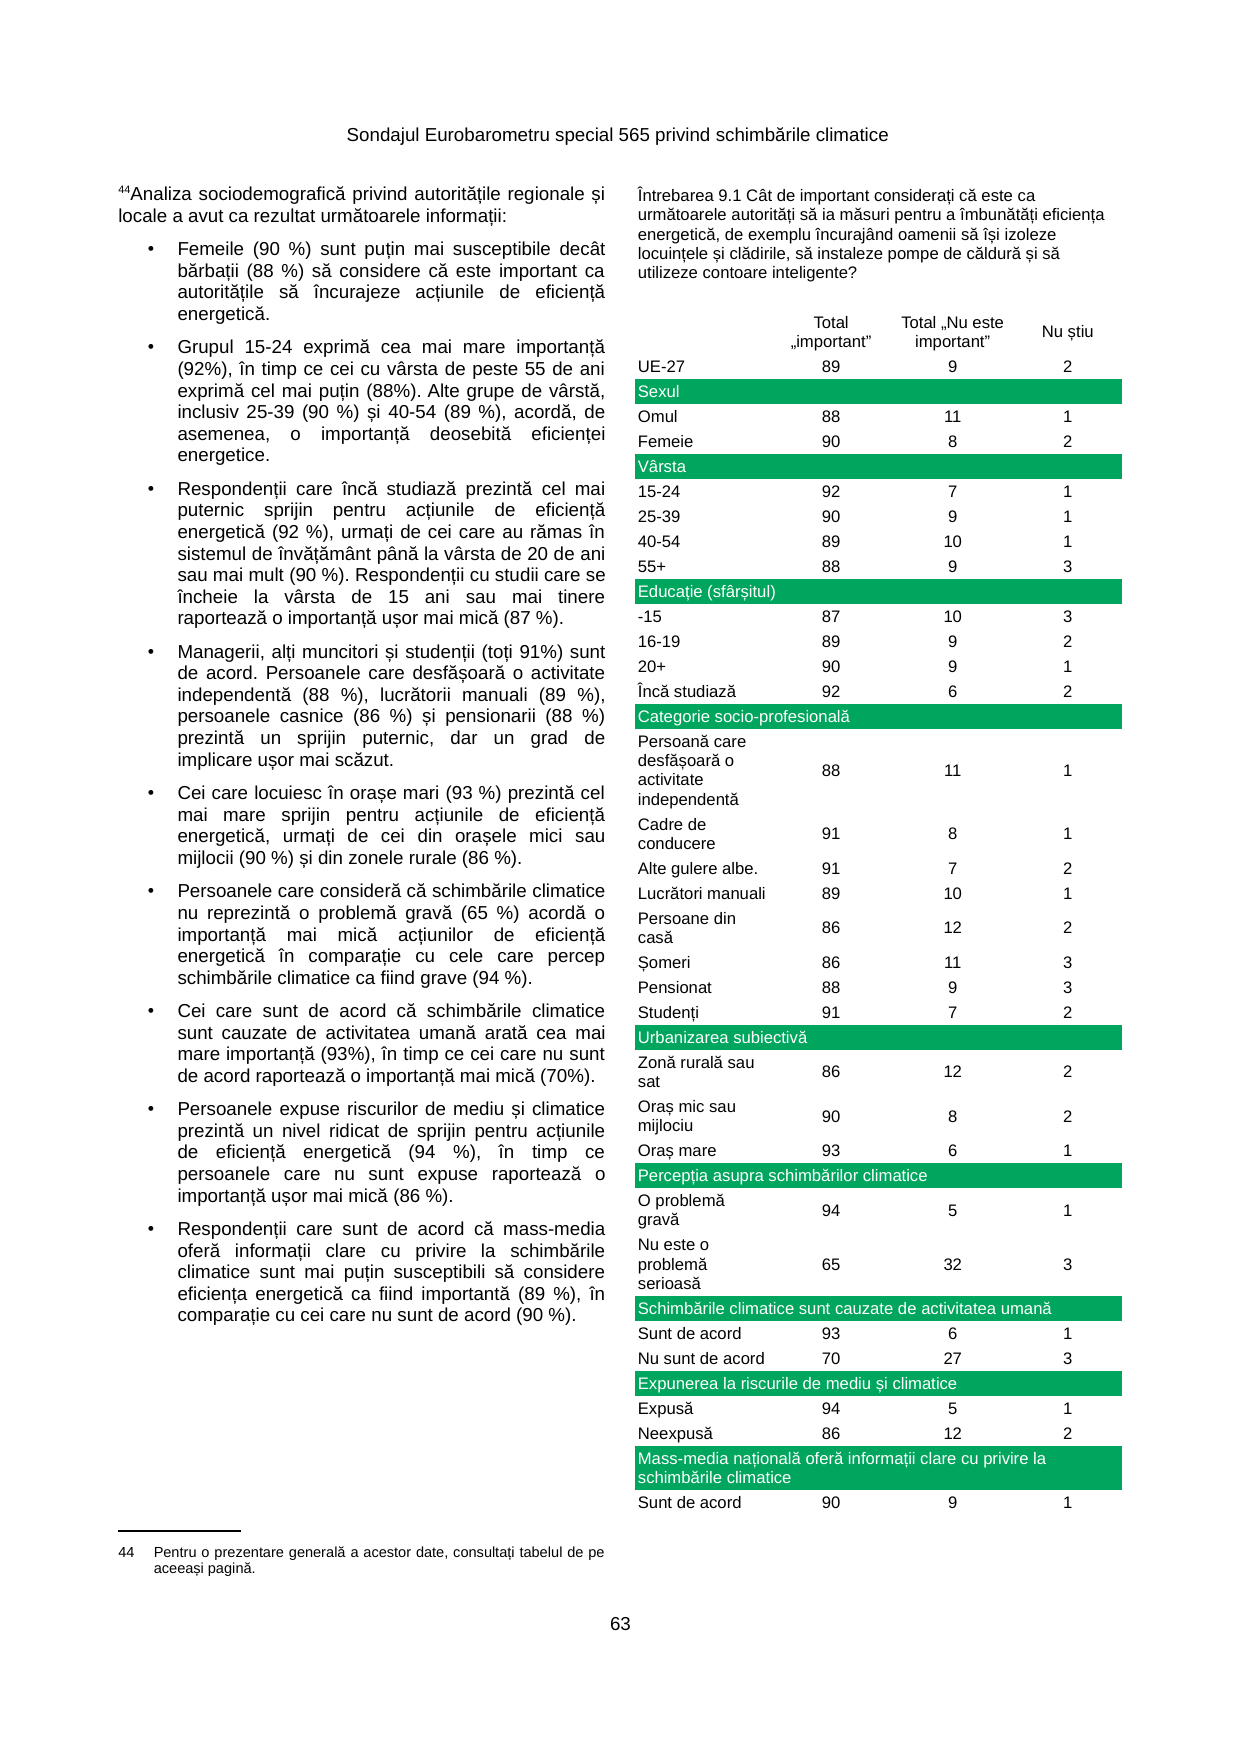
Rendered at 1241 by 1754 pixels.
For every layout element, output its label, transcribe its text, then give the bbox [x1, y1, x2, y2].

table_cell Pensionat [635, 975, 770, 1000]
table_cell 8 [892, 429, 1013, 454]
table_cell 6 [892, 1138, 1013, 1163]
table_cell 7 [892, 856, 1013, 881]
table_cell 90 [770, 429, 892, 454]
table_cell Oraș mic sau mijlociu [635, 1094, 770, 1138]
table_cell [635, 285, 770, 310]
table_cell 92 [770, 679, 892, 704]
table_cell 90 [770, 1094, 892, 1138]
table_cell 27 [892, 1346, 1013, 1371]
table_cell 86 [770, 1050, 892, 1094]
table_cell [770, 285, 892, 310]
table_cell Percepția asupra schimbărilor climatice [635, 1163, 1122, 1188]
table_cell 3 [1013, 554, 1122, 579]
table_cell 6 [892, 1321, 1013, 1346]
table_cell 91 [770, 1000, 892, 1025]
table_cell 2 [1013, 1050, 1122, 1094]
table_cell 15-24 [635, 479, 770, 504]
table_cell 8 [892, 1094, 1013, 1138]
table_cell 1 [1013, 811, 1122, 856]
table_cell Persoană care desfășoară o activitate independentă [635, 729, 770, 811]
table_cell 12 [892, 1050, 1013, 1094]
table_cell 92 [770, 479, 892, 504]
table_cell 9 [892, 975, 1013, 1000]
table_cell 93 [770, 1138, 892, 1163]
table_cell 86 [770, 950, 892, 975]
table_cell 88 [770, 729, 892, 811]
table_cell Mass-media națională oferă informații clare cu privire la schimbările climatice [635, 1446, 1122, 1490]
table_cell 5 [892, 1188, 1013, 1232]
list Femeile (90 %) sunt puțin mai susceptibile decât bărbații (88 %) să considere că este important ca autoritățile să încurajeze acțiunile de eficiență energetică. [148, 238, 605, 324]
table_cell 89 [770, 629, 892, 654]
table_cell 70 [770, 1346, 892, 1371]
table_cell 1 [1013, 1321, 1122, 1346]
table_cell Expusă [635, 1396, 770, 1421]
table_cell 3 [1013, 1346, 1122, 1371]
table_cell Zonă rurală sau sat [635, 1050, 770, 1094]
text Analiza sociodemografică privind autoritățile regionale și locale a avut ca rezultat următoarele informații: [118, 183, 605, 226]
table_cell 90 [770, 504, 892, 529]
table_cell 94 [770, 1396, 892, 1421]
table_cell Încă studiază [635, 679, 770, 704]
table_cell 3 [1013, 1232, 1122, 1296]
table_cell Studenți [635, 1000, 770, 1025]
table_cell 2 [1013, 856, 1122, 881]
table_cell Sunt de acord [635, 1490, 770, 1515]
table_cell 2 [1013, 429, 1122, 454]
table_cell Urbanizarea subiectivă [635, 1025, 1122, 1050]
table_cell 65 [770, 1232, 892, 1296]
table_cell Șomeri [635, 950, 770, 975]
table_cell 11 [892, 404, 1013, 429]
table_cell 90 [770, 1490, 892, 1515]
table_cell 3 [1013, 604, 1122, 629]
table_cell 2 [1013, 629, 1122, 654]
table_cell 3 [1013, 975, 1122, 1000]
table_cell Persoane din casă [635, 906, 770, 950]
table_cell Educație (sfârșitul) [635, 579, 1122, 604]
list Cei care sunt de acord că schimbările climatice sunt cauzate de activitatea umană arată cea mai mare importanță (93%), în timp ce cei care nu sunt de acord raportează o importanță mai mică (70%). [148, 1000, 605, 1086]
table_cell 88 [770, 975, 892, 1000]
table_cell 89 [770, 881, 892, 906]
table_cell Neexpusă [635, 1421, 770, 1446]
table_cell 89 [770, 529, 892, 554]
table_cell 2 [1013, 1094, 1122, 1138]
table_header Întrebarea 9.1 Cât de important considerați că este ca următoarele autorități să ia măsuri pentru a îmbunătăți eficiența energetică, de exemplu încurajând oamenii să își izoleze locuințele și clădirile, să instaleze pompe de căldură și să utilizeze contoare inteligente? [635, 183, 1122, 285]
table_cell 2 [1013, 679, 1122, 704]
table_cell 1 [1013, 729, 1122, 811]
table_cell 8 [892, 811, 1013, 856]
table_cell Total „important” [770, 310, 892, 354]
table_cell Alte gulere albe. [635, 856, 770, 881]
table_cell 3 [1013, 950, 1122, 975]
table_cell 55+ [635, 554, 770, 579]
table_cell 2 [1013, 354, 1122, 379]
table_cell 91 [770, 811, 892, 856]
list Persoanele expuse riscurilor de mediu și climatice prezintă un nivel ridicat de sprijin pentru acțiunile de eficiență energetică (94 %), în timp ce persoanele care nu sunt expuse raportează o importanță ușor mai mică (86 %). [148, 1098, 605, 1206]
table_cell Femeie [635, 429, 770, 454]
table_cell 9 [892, 629, 1013, 654]
list Managerii, alți muncitori și studenții (toți 91%) sunt de acord. Persoanele care desfășoară o activitate independentă (88 %), lucrătorii manuali (89 %), persoanele casnice (86 %) și pensionarii (88 %) prezintă un sprijin puternic, dar un grad de implicare ușor mai scăzut. [148, 641, 605, 770]
table_cell Lucrători manuali [635, 881, 770, 906]
table_cell 40-54 [635, 529, 770, 554]
table_cell 1 [1013, 504, 1122, 529]
table_cell Sunt de acord [635, 1321, 770, 1346]
table_cell 1 [1013, 1188, 1122, 1232]
table_cell 1 [1013, 404, 1122, 429]
table_cell Oraș mare [635, 1138, 770, 1163]
table_cell Expunerea la riscurile de mediu și climatice [635, 1371, 1122, 1396]
table_cell Nu sunt de acord [635, 1346, 770, 1371]
table_cell 1 [1013, 1490, 1122, 1515]
table_cell 1 [1013, 479, 1122, 504]
table_cell 10 [892, 529, 1013, 554]
table_cell 2 [1013, 1421, 1122, 1446]
table_cell 5 [892, 1396, 1013, 1421]
table_cell Sexul [635, 379, 1122, 404]
table_cell 2 [1013, 906, 1122, 950]
table_cell 12 [892, 906, 1013, 950]
table_cell 88 [770, 554, 892, 579]
table_cell Vârsta [635, 454, 1122, 479]
table_cell 94 [770, 1188, 892, 1232]
table_cell Categorie socio-profesională [635, 704, 1122, 729]
list Persoanele care consideră că schimbările climatice nu reprezintă o problemă gravă (65 %) acordă o importanță mai mică acțiunilor de eficiență energetică în comparație cu cele care percep schimbările climatice ca fiind grave (94 %). [148, 880, 605, 988]
table_cell 91 [770, 856, 892, 881]
table_cell 86 [770, 1421, 892, 1446]
table_cell 20+ [635, 654, 770, 679]
table_cell 1 [1013, 654, 1122, 679]
table_cell Schimbările climatice sunt cauzate de activitatea umană [635, 1296, 1122, 1321]
table_cell 9 [892, 1490, 1013, 1515]
list Respondenții care încă studiază prezintă cel mai puternic sprijin pentru acțiunile de eficiență energetică (92 %), urmați de cei care au rămas în sistemul de învățământ până la vârsta de 20 de ani sau mai mult (90 %). Respondenții cu studii care se încheie la vârsta de 15 ani sau mai tinere raportează o importanță ușor mai mică (87 %). [148, 478, 605, 629]
table_cell 9 [892, 504, 1013, 529]
table_cell UE-27 [635, 354, 770, 379]
table_cell Omul [635, 404, 770, 429]
text Pentru o prezentare generală a acestor date, consultați tabelul de pe aceeași pagină. [118, 1543, 605, 1577]
table_cell Nu este o problemă serioasă [635, 1232, 770, 1296]
table_cell 9 [892, 654, 1013, 679]
table_cell 88 [770, 404, 892, 429]
table_cell 1 [1013, 529, 1122, 554]
table_cell Total „Nu este important” [892, 310, 1013, 354]
table_cell 11 [892, 950, 1013, 975]
table_cell 16-19 [635, 629, 770, 654]
table_cell 93 [770, 1321, 892, 1346]
table_cell [1013, 285, 1122, 310]
list Grupul 15-24 exprimă cea mai mare importanță (92%), în timp ce cei cu vârsta de peste 55 de ani exprimă cel mai puțin (88%). Alte grupe de vârstă, inclusiv 25-39 (90 %) și 40-54 (89 %), acordă, de asemenea, o importanță deosebită eficienței energetice. [148, 336, 605, 466]
table_cell 1 [1013, 1138, 1122, 1163]
table_cell 7 [892, 479, 1013, 504]
table_cell O problemă gravă [635, 1188, 770, 1232]
table_cell 10 [892, 604, 1013, 629]
table_cell Cadre de conducere [635, 811, 770, 856]
table_cell 89 [770, 354, 892, 379]
table_cell 12 [892, 1421, 1013, 1446]
table_cell -15 [635, 604, 770, 629]
list Respondenții care sunt de acord că mass-media oferă informații clare cu privire la schimbările climatice sunt mai puțin susceptibili să considere eficiența energetică ca fiind importantă (89 %), în comparație cu cei care nu sunt de acord (90 %). [148, 1218, 605, 1326]
table_cell 32 [892, 1232, 1013, 1296]
table_cell 2 [1013, 1000, 1122, 1025]
table_cell 6 [892, 679, 1013, 704]
table_cell 25-39 [635, 504, 770, 529]
table_cell [892, 285, 1013, 310]
table_cell [635, 310, 770, 354]
table_cell 1 [1013, 1396, 1122, 1421]
table_cell 1 [1013, 881, 1122, 906]
table_cell 9 [892, 354, 1013, 379]
table_cell 11 [892, 729, 1013, 811]
table_cell 9 [892, 554, 1013, 579]
table_cell 7 [892, 1000, 1013, 1025]
list Cei care locuiesc în orașe mari (93 %) prezintă cel mai mare sprijin pentru acțiunile de eficiență energetică, urmați de cei din orașele mici sau mijlocii (90 %) și din zonele rurale (86 %). [148, 782, 605, 868]
table_cell 86 [770, 906, 892, 950]
table_cell 90 [770, 654, 892, 679]
table_cell 10 [892, 881, 1013, 906]
table_cell Nu știu [1013, 310, 1122, 354]
table_cell 87 [770, 604, 892, 629]
